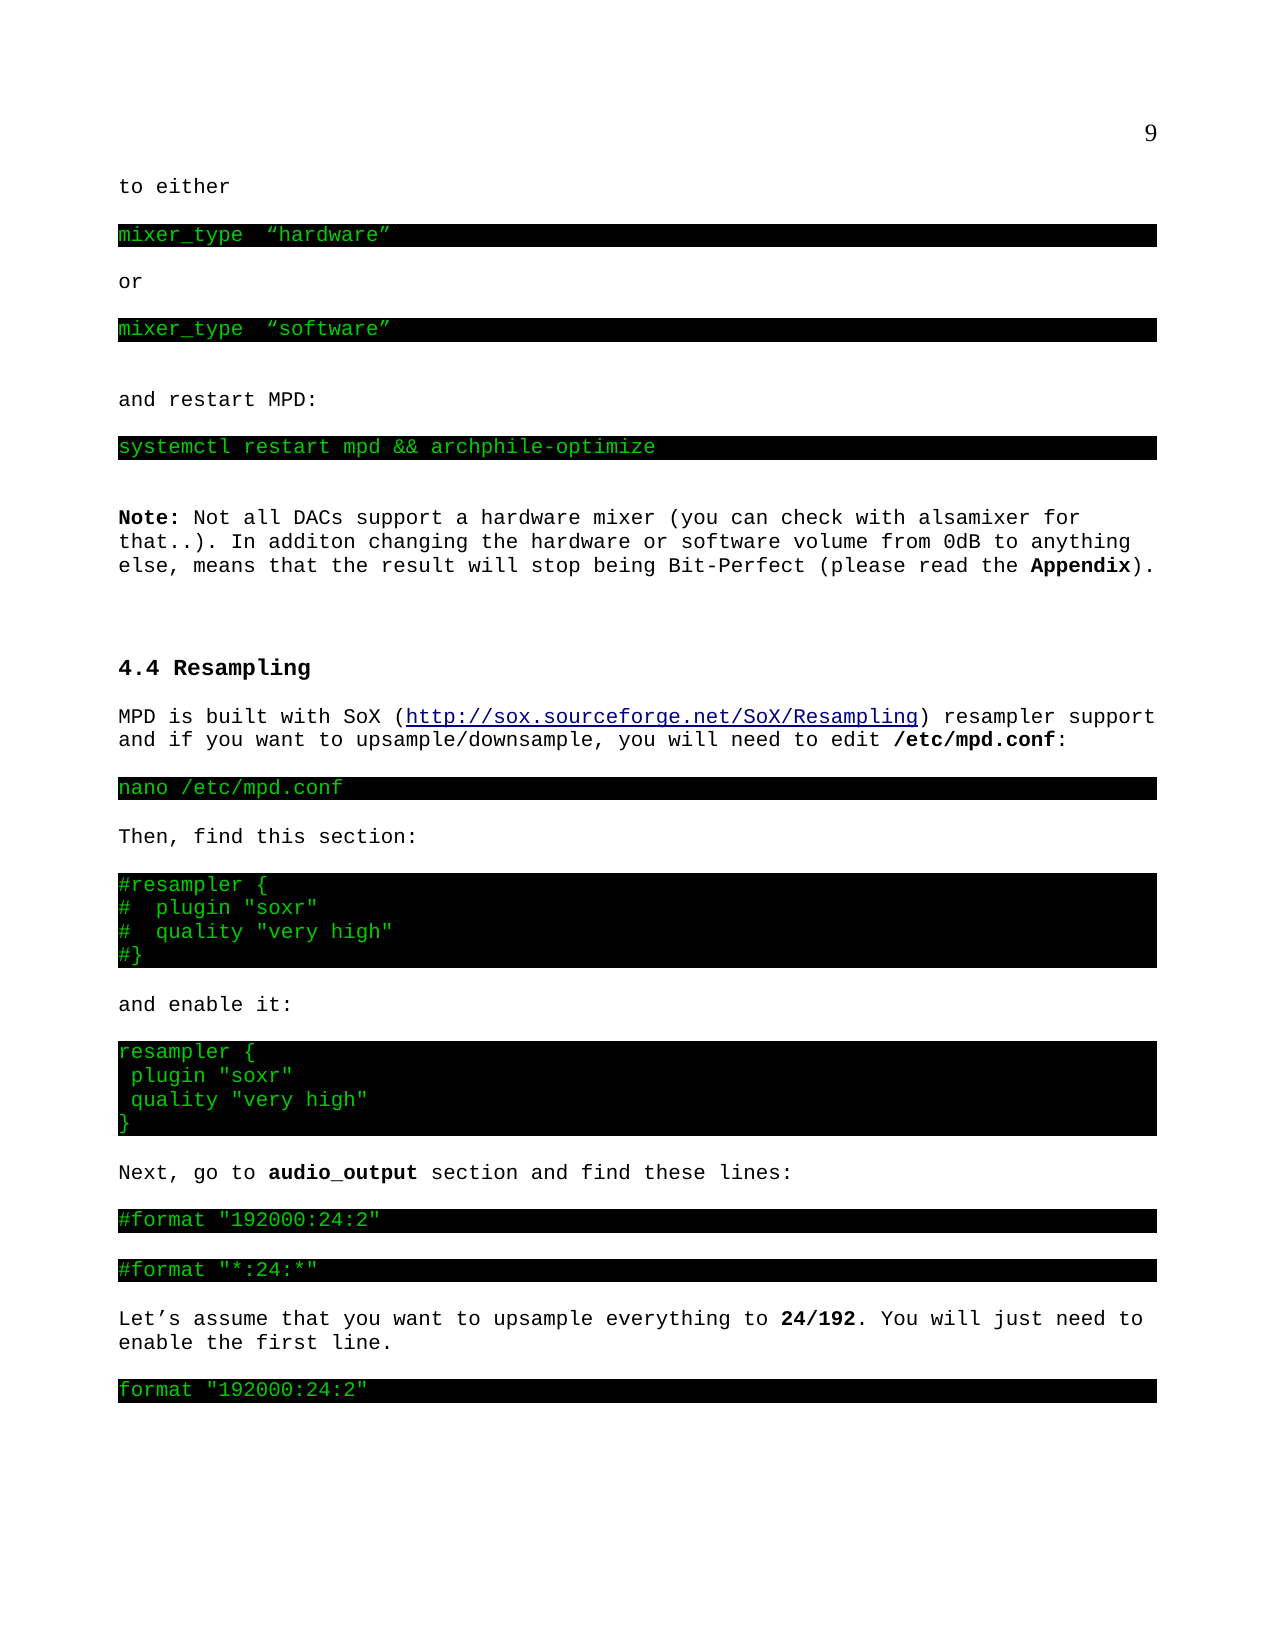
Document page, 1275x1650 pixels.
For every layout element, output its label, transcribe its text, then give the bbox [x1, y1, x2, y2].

text nano /etc/mpd.conf [118, 777, 1157, 800]
text and restart MPD: [118, 389, 1157, 413]
text Let’s assume that you want to upsample everything to 24/192. You will just need to enable the first line. [118, 1308, 1157, 1356]
text quality "very high" [118, 1089, 1157, 1112]
text #format "*:24:*" [118, 1259, 1157, 1282]
text 4.4 Resampling [118, 656, 1157, 682]
text #format "192000:24:2" [118, 1209, 1157, 1233]
text mixer_type “software” [118, 318, 1157, 342]
text } [118, 1112, 1157, 1136]
text plugin "soxr" [118, 1065, 1157, 1089]
text #resampler { [118, 873, 1157, 897]
text Note: Not all DACs support a hardware mixer (you can check with alsamixer for that..). In additon changing the hardware or software volume from 0dB to anything else, means that the result will stop being Bit-Perfect (please read the Appendix). [118, 507, 1157, 578]
text MPD is built with SoX (http://sox.sourceforge.net/SoX/Resampling) resampler support and if you want to upsample/downsample, you will need to edit /etc/mpd.conf: [118, 706, 1157, 753]
text mixer_type “hardware” [118, 224, 1157, 247]
text format "192000:24:2" [118, 1379, 1157, 1403]
text Next, go to audio_output section and find these lines: [118, 1162, 1157, 1186]
text systemctl restart mpd && archphile-optimize [118, 436, 1157, 460]
text # plugin "soxr" [118, 897, 1157, 921]
text and enable it: [118, 994, 1157, 1018]
text Then, find this section: [118, 826, 1157, 850]
text #} [118, 944, 1157, 968]
text or [118, 271, 1157, 294]
text to either [118, 176, 1157, 200]
text resampler { [118, 1041, 1157, 1065]
text # quality "very high" [118, 921, 1157, 944]
